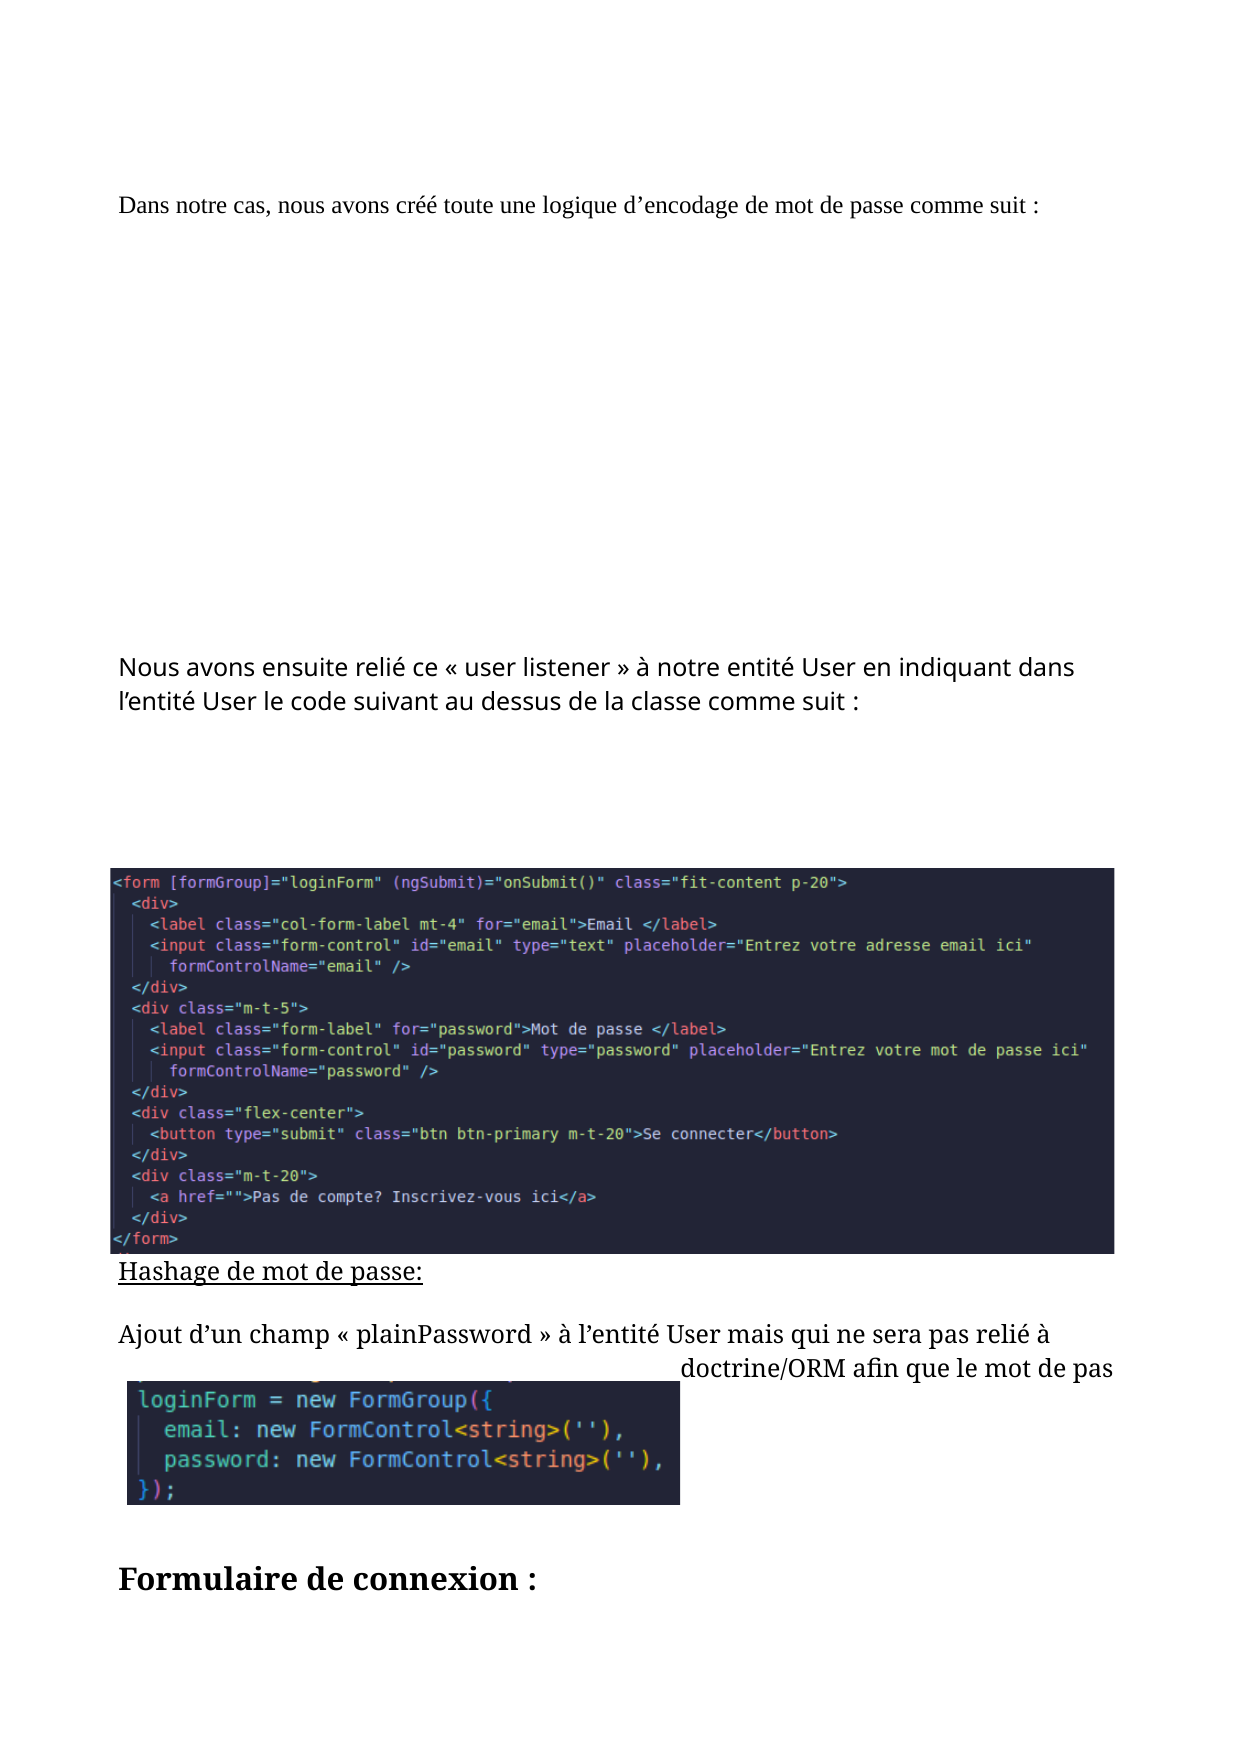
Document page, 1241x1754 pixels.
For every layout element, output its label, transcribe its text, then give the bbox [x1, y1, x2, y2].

picture [127, 1381, 681, 1505]
text Nous avons ensuite relié ce « user listener » à notre entité User en indiquant dans l’entité User le code suivant au dessus de la classe comme suit : [118, 650, 1122, 718]
text Dans notre cas, nous avons créé toute une logique d’encodage de mot de passe comme suit : [118, 190, 1122, 219]
text Formulaire de connexion : [118, 1557, 1122, 1600]
text Hashage de mot de passe: [118, 1254, 1122, 1288]
picture [110, 868, 1115, 1254]
text Ajout d’un champ « plainPassword » à l’entité User mais qui ne sera pas relié à doctrine/ORM afin que le mot de pas [118, 1317, 1122, 1385]
